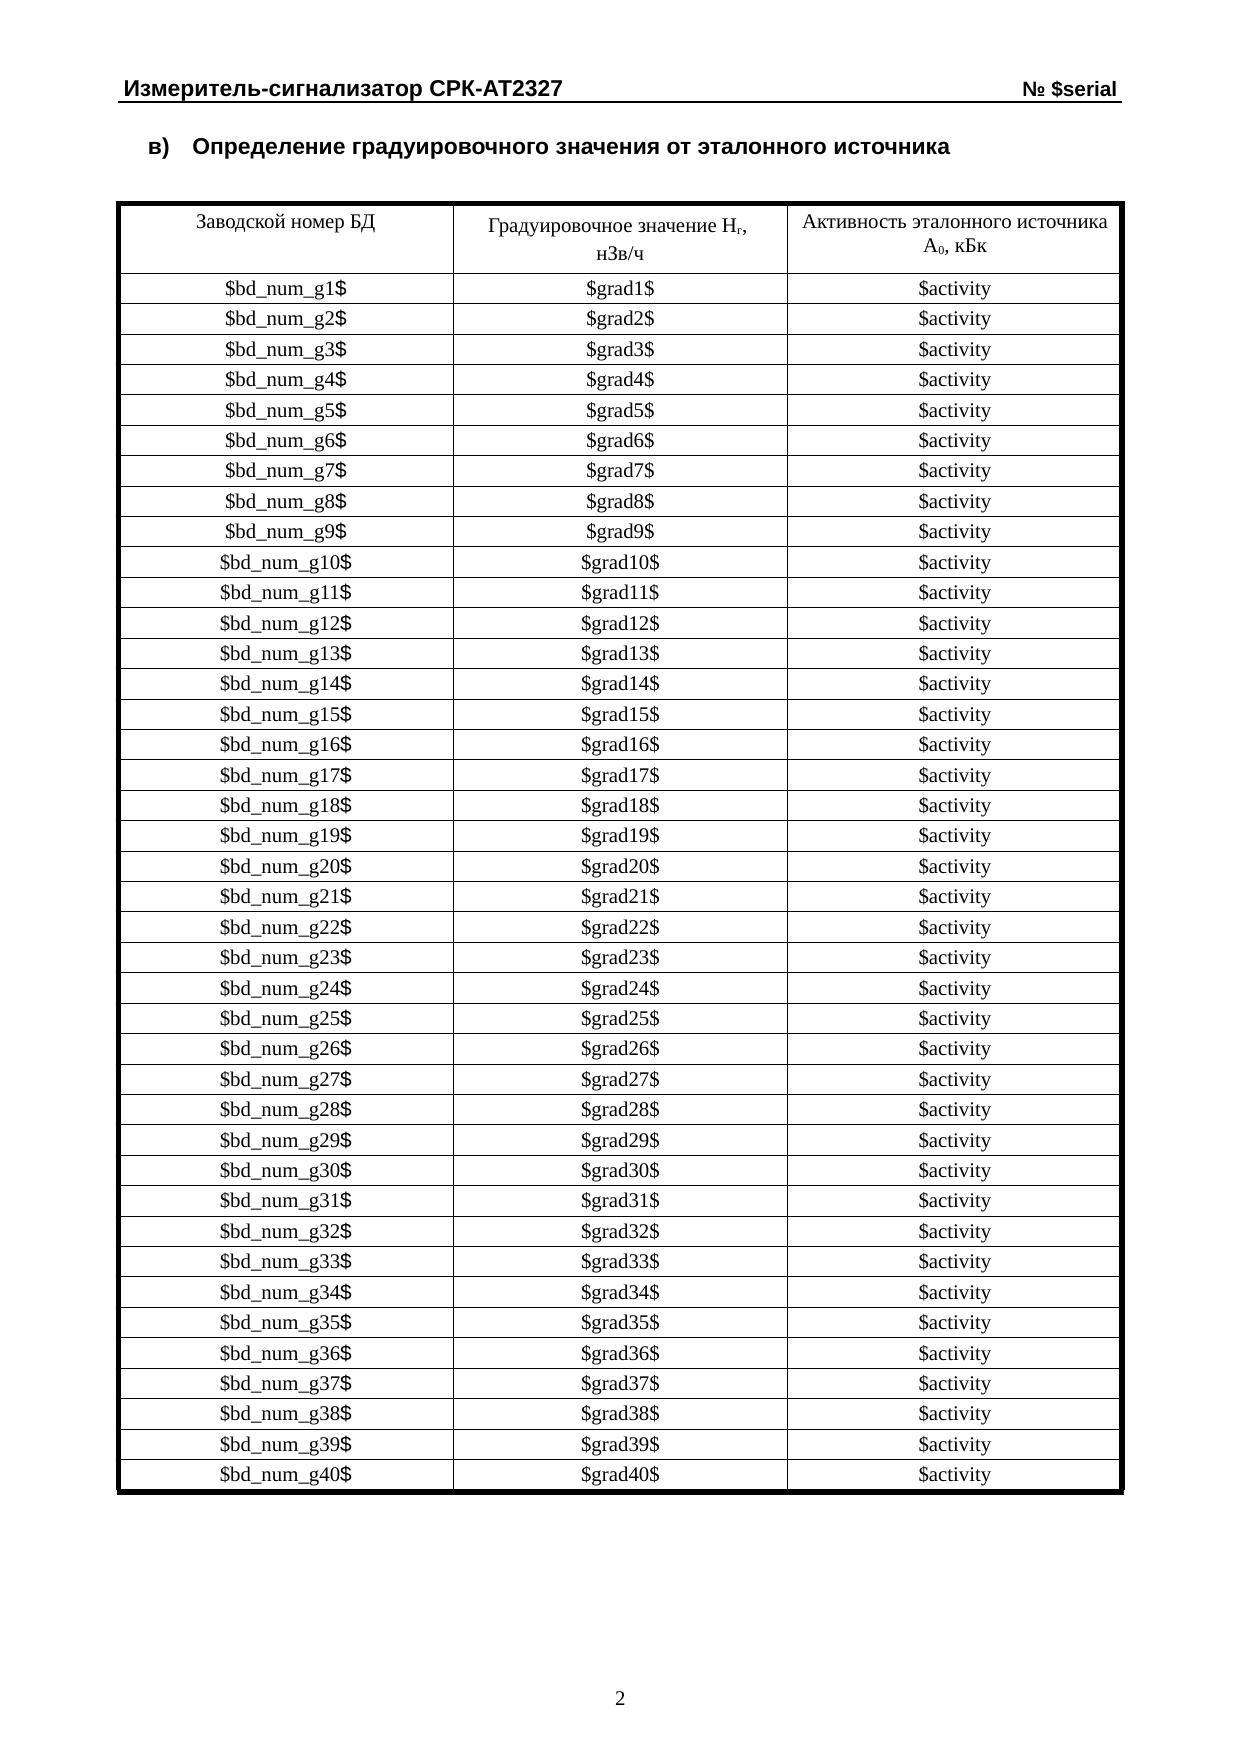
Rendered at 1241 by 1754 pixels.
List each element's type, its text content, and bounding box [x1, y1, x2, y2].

table_header $bd_num_g26$ [121, 1034, 453, 1063]
table_header $grad35$ [454, 1308, 787, 1337]
table_header $activity [788, 1156, 1119, 1185]
table_header $grad14$ [454, 669, 787, 698]
table_header $grad21$ [454, 882, 787, 911]
table_header $grad25$ [454, 1004, 787, 1033]
table_header $activity [788, 456, 1119, 486]
table_header $grad11$ [454, 578, 787, 607]
table_header $activity [788, 335, 1119, 364]
table_header $bd_num_g29$ [121, 1125, 453, 1155]
table_header $grad3$ [454, 335, 787, 364]
table_header $grad6$ [454, 426, 787, 455]
table_header $bd_num_g38$ [121, 1399, 453, 1428]
table_header Заводской номер БД [121, 206, 453, 273]
table_header $grad33$ [454, 1247, 787, 1276]
table_header $activity [788, 1277, 1119, 1307]
table_header $bd_num_g25$ [121, 1004, 453, 1033]
table_header $bd_num_g17$ [121, 760, 453, 790]
table_header $bd_num_g23$ [121, 943, 453, 972]
table_header $activity [788, 639, 1119, 668]
table_header Активность эталонного источника А0, кБк [788, 206, 1119, 273]
table_header $bd_num_g35$ [121, 1308, 453, 1337]
table_header $activity [788, 547, 1119, 577]
table_header $activity [788, 1034, 1119, 1063]
table_header $bd_num_g5$ [121, 395, 453, 425]
table_header $grad1$ [454, 274, 787, 303]
table_header Градуировочное значение Нг, нЗв/ч [454, 206, 787, 273]
table_header $activity [788, 1186, 1119, 1216]
table_header $bd_num_g2$ [121, 304, 453, 333]
table_header $bd_num_g11$ [121, 578, 453, 607]
table_header $activity [788, 1430, 1119, 1459]
table_header $grad23$ [454, 943, 787, 972]
table_header $grad37$ [454, 1369, 787, 1398]
table_header $activity [788, 882, 1119, 911]
table_header $bd_num_g37$ [121, 1369, 453, 1398]
table_header $bd_num_g18$ [121, 791, 453, 820]
table_header $activity [788, 426, 1119, 455]
table_header $activity [788, 1460, 1119, 1489]
table_header $grad34$ [454, 1277, 787, 1307]
table_header $grad31$ [454, 1186, 787, 1216]
table_header $grad5$ [454, 395, 787, 425]
table_header $bd_num_g8$ [121, 487, 453, 516]
table_header $grad18$ [454, 791, 787, 820]
table_header $activity [788, 973, 1119, 1003]
table_header [117, 1495, 1123, 1535]
table_header $activity [788, 760, 1119, 790]
table_header $activity [788, 852, 1119, 881]
table_header $bd_num_g15$ [121, 700, 453, 729]
table_header $activity [788, 943, 1119, 972]
table_header $bd_num_g3$ [121, 335, 453, 364]
table_header $bd_num_g32$ [121, 1217, 453, 1246]
table_header $activity [788, 487, 1119, 516]
table_header $activity [788, 517, 1119, 546]
table_header $grad17$ [454, 760, 787, 790]
table_header $activity [788, 395, 1119, 425]
table_header $bd_num_g21$ [121, 882, 453, 911]
table_header $bd_num_g33$ [121, 1247, 453, 1276]
table_header $grad4$ [454, 365, 787, 394]
table_header $activity [788, 669, 1119, 698]
text в) Определение градуировочного значения от эталонного источника [118, 133, 1122, 159]
table_header $grad9$ [454, 517, 787, 546]
table_header $bd_num_g39$ [121, 1430, 453, 1459]
table_header $grad29$ [454, 1125, 787, 1155]
table_header $activity [788, 1369, 1119, 1398]
table_header $bd_num_g22$ [121, 912, 453, 942]
table_header $grad10$ [454, 547, 787, 577]
table_header $grad16$ [454, 730, 787, 759]
table_header $bd_num_g28$ [121, 1095, 453, 1124]
table_header $bd_num_g1$ [121, 274, 453, 303]
table_header $grad36$ [454, 1338, 787, 1368]
table_header $grad15$ [454, 700, 787, 729]
table_header $bd_num_g27$ [121, 1065, 453, 1094]
table_header $activity [788, 365, 1119, 394]
table_header $activity [788, 1308, 1119, 1337]
table_header $grad32$ [454, 1217, 787, 1246]
table_header $grad19$ [454, 821, 787, 851]
table_header $activity [788, 274, 1119, 303]
table_header $bd_num_g30$ [121, 1156, 453, 1185]
table_header $grad8$ [454, 487, 787, 516]
table_header $bd_num_g10$ [121, 547, 453, 577]
table_header $grad24$ [454, 973, 787, 1003]
table_header $grad30$ [454, 1156, 787, 1185]
table_header $activity [788, 1399, 1119, 1428]
table_header $activity [788, 1247, 1119, 1276]
table_header $bd_num_g12$ [121, 608, 453, 638]
table_header $activity [788, 1095, 1119, 1124]
table_header $activity [788, 821, 1119, 851]
table_header $grad27$ [454, 1065, 787, 1094]
table_header $activity [788, 304, 1119, 333]
table_header $bd_num_g24$ [121, 973, 453, 1003]
table_header $activity [788, 1338, 1119, 1368]
table_header $activity [788, 1125, 1119, 1155]
table_header $bd_num_g9$ [121, 517, 453, 546]
table_header $activity [788, 608, 1119, 638]
table_header $bd_num_g4$ [121, 365, 453, 394]
table_header $bd_num_g31$ [121, 1186, 453, 1216]
table_header $bd_num_g36$ [121, 1338, 453, 1368]
table_header $grad22$ [454, 912, 787, 942]
table_header $grad12$ [454, 608, 787, 638]
table_header $grad28$ [454, 1095, 787, 1124]
table_header $grad13$ [454, 639, 787, 668]
table_header $bd_num_g13$ [121, 639, 453, 668]
table_header $activity [788, 578, 1119, 607]
table_header $activity [788, 1065, 1119, 1094]
table_header $bd_num_g6$ [121, 426, 453, 455]
table_header $grad40$ [454, 1460, 787, 1489]
table_header $activity [788, 1004, 1119, 1033]
table_header $activity [788, 1217, 1119, 1246]
table_header $grad20$ [454, 852, 787, 881]
table_header $activity [788, 791, 1119, 820]
table_header $activity [788, 912, 1119, 942]
table_header $bd_num_g20$ [121, 852, 453, 881]
table_header $bd_num_g19$ [121, 821, 453, 851]
table_header $grad2$ [454, 304, 787, 333]
table_header $grad7$ [454, 456, 787, 486]
table_header $bd_num_g14$ [121, 669, 453, 698]
table_header $bd_num_g40$ [121, 1460, 453, 1489]
table_header $bd_num_g16$ [121, 730, 453, 759]
table_header $activity [788, 730, 1119, 759]
table_header $bd_num_g7$ [121, 456, 453, 486]
table_header $activity [788, 700, 1119, 729]
table_header $bd_num_g34$ [121, 1277, 453, 1307]
table_header $grad38$ [454, 1399, 787, 1428]
table_header $grad26$ [454, 1034, 787, 1063]
table_header $grad39$ [454, 1430, 787, 1459]
